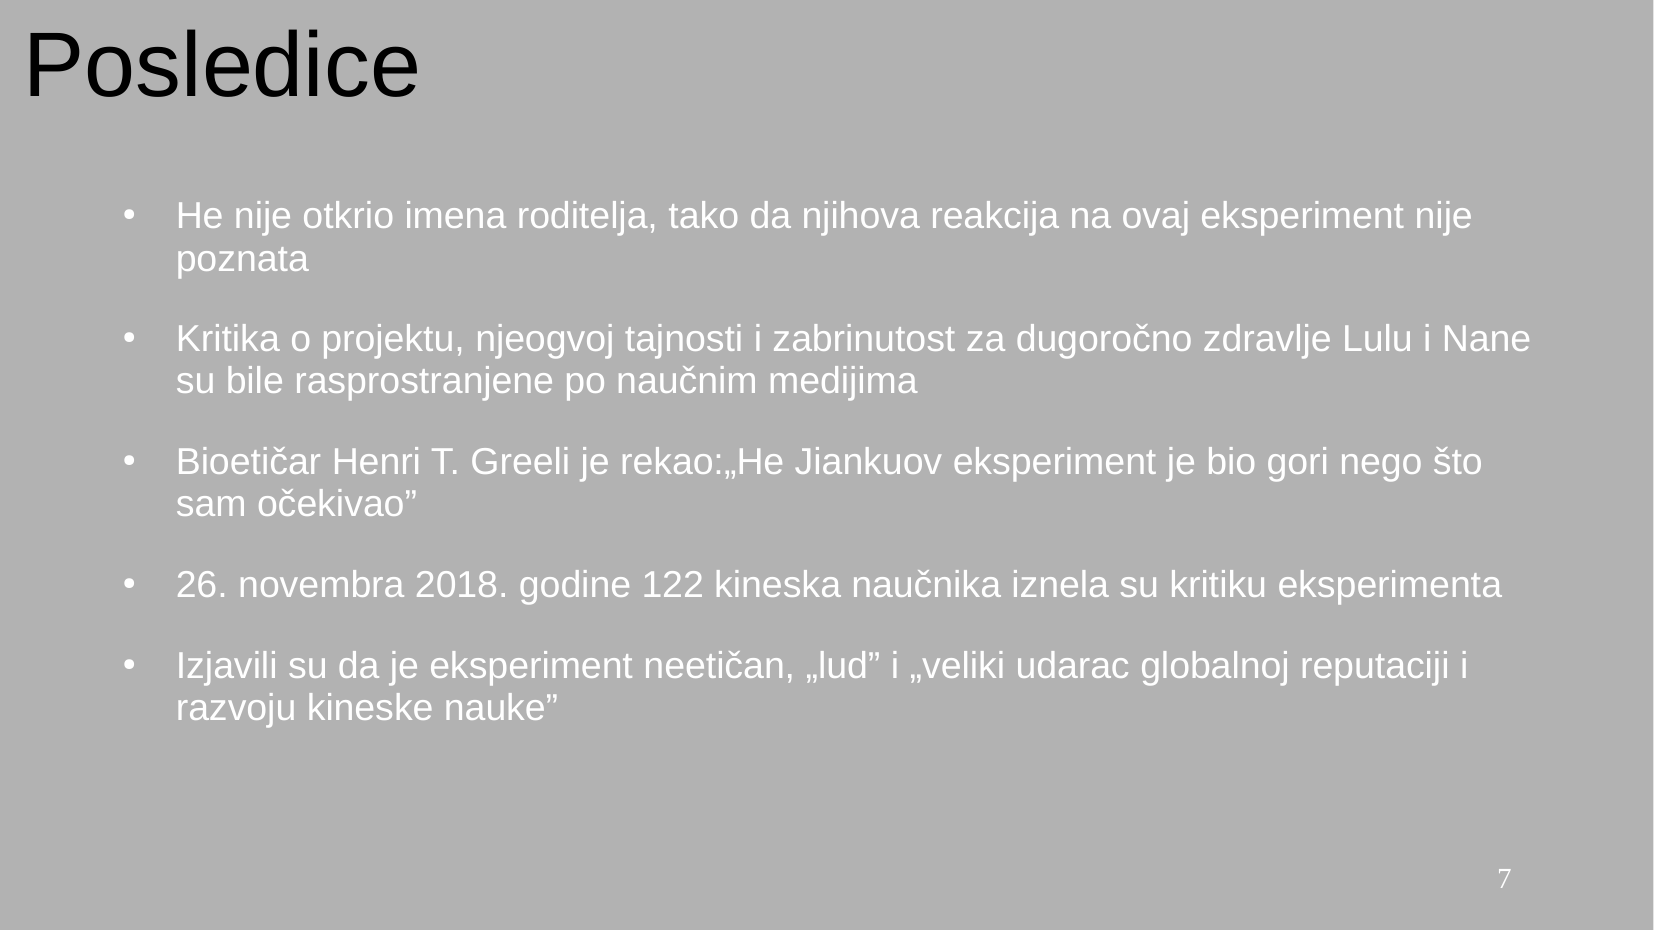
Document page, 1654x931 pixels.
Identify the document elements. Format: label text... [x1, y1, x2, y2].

list He nije otkrio imena roditelja, tako da njihova reakcija na ovaj eksperiment nije poznata Kritika o projektu, njeogvoj tajnosti i zabrinutost za dugoročno zdravlje Lulu i Nane su bile rasprostranjene po naučnim medijima Bioetičar Henri T. Greeli je rekao:„He Jiankuov eksperiment je bio gori nego što sam očekivao” 26. novembra 2018. godine 122 kineska naučnika iznela su kritiku eksperimenta Izjavili su da je eksperiment neetičan, „lud” i „veliki udarac globalnoj reputaciji i razvoju kineske nauke” [105, 195, 1561, 826]
title Posledice [23, 11, 1589, 119]
